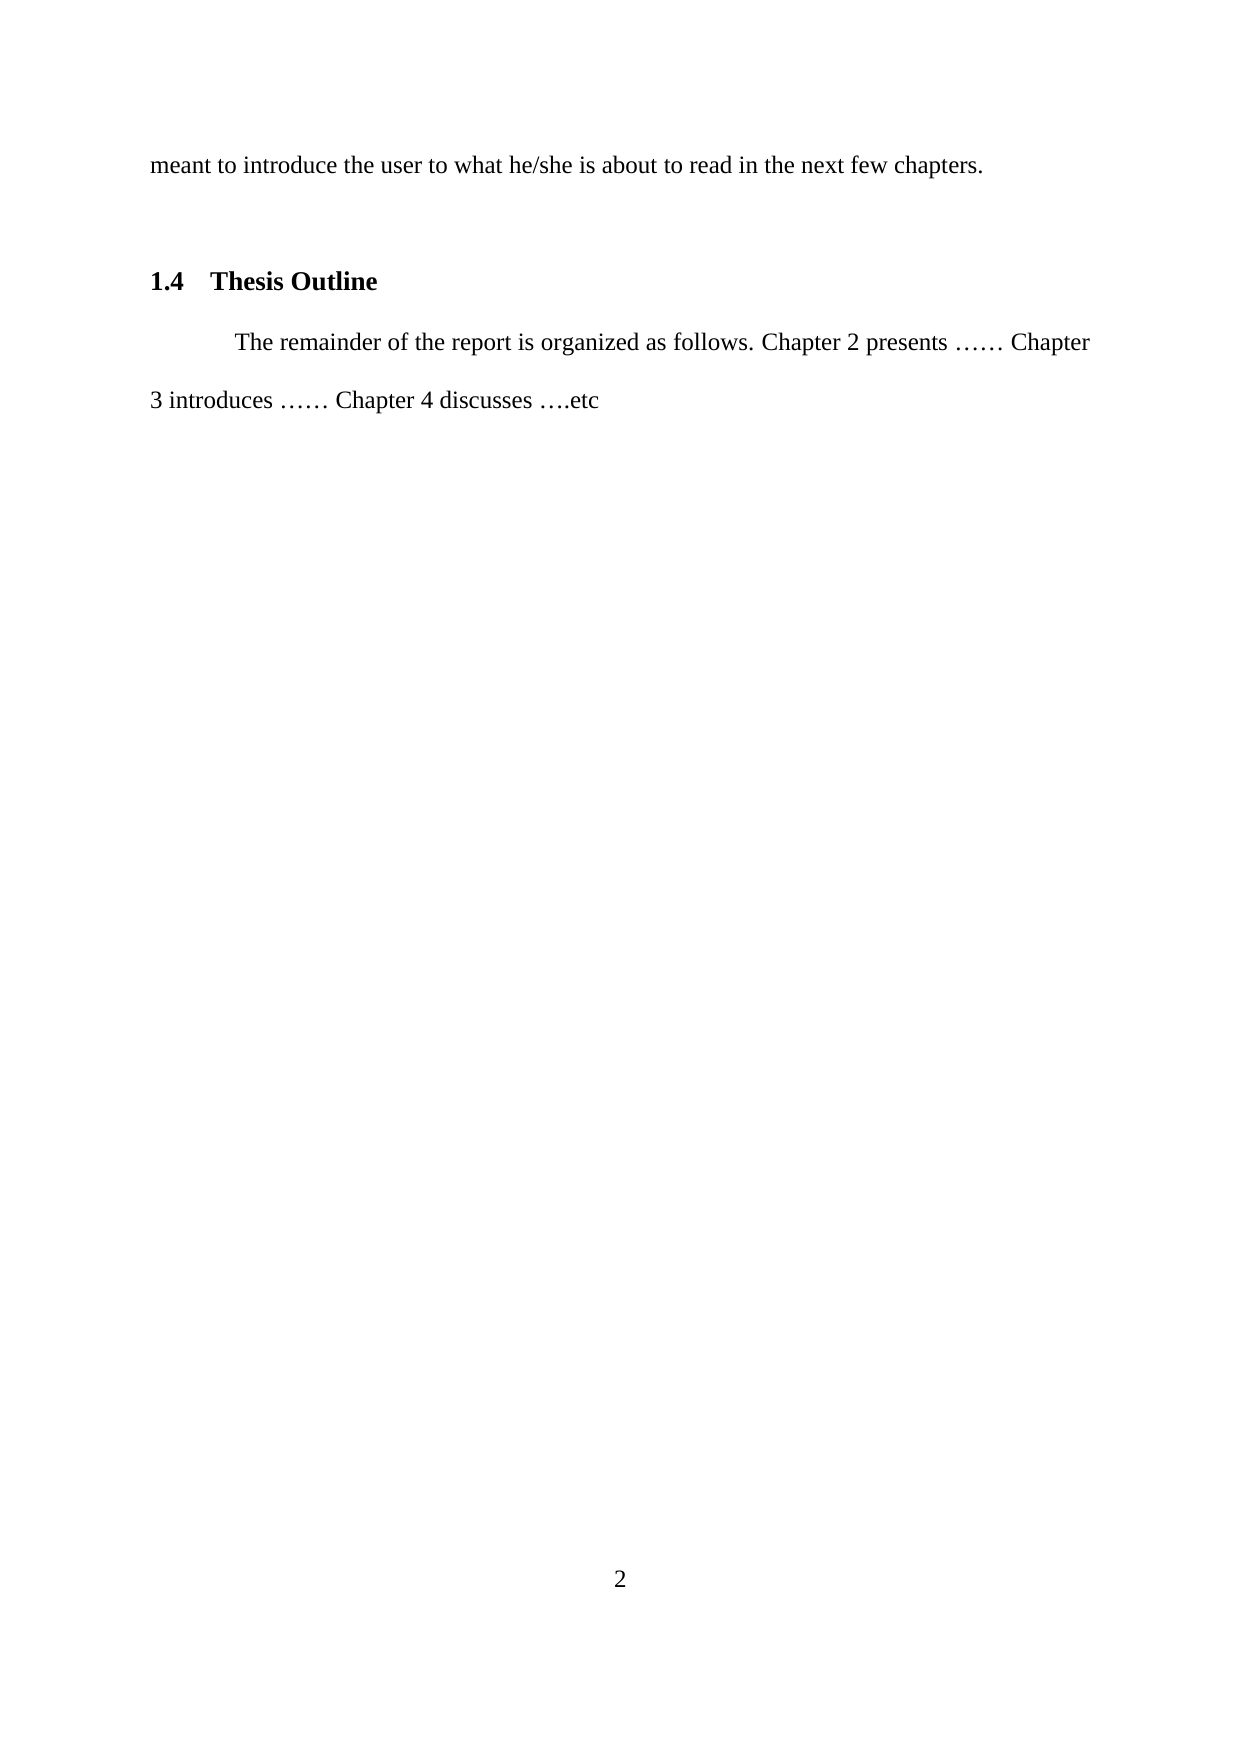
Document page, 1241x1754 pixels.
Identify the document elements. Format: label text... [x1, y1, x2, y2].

subtitle Thesis Outline [150, 265, 1090, 296]
text The remainder of the report is organized as follows. Chapter 2 presents …… Chapter 3 introduces …… Chapter 4 discusses ….etc [150, 327, 1090, 413]
text meant to introduce the user to what he/she is about to read in the next few chapters. [150, 150, 1090, 179]
